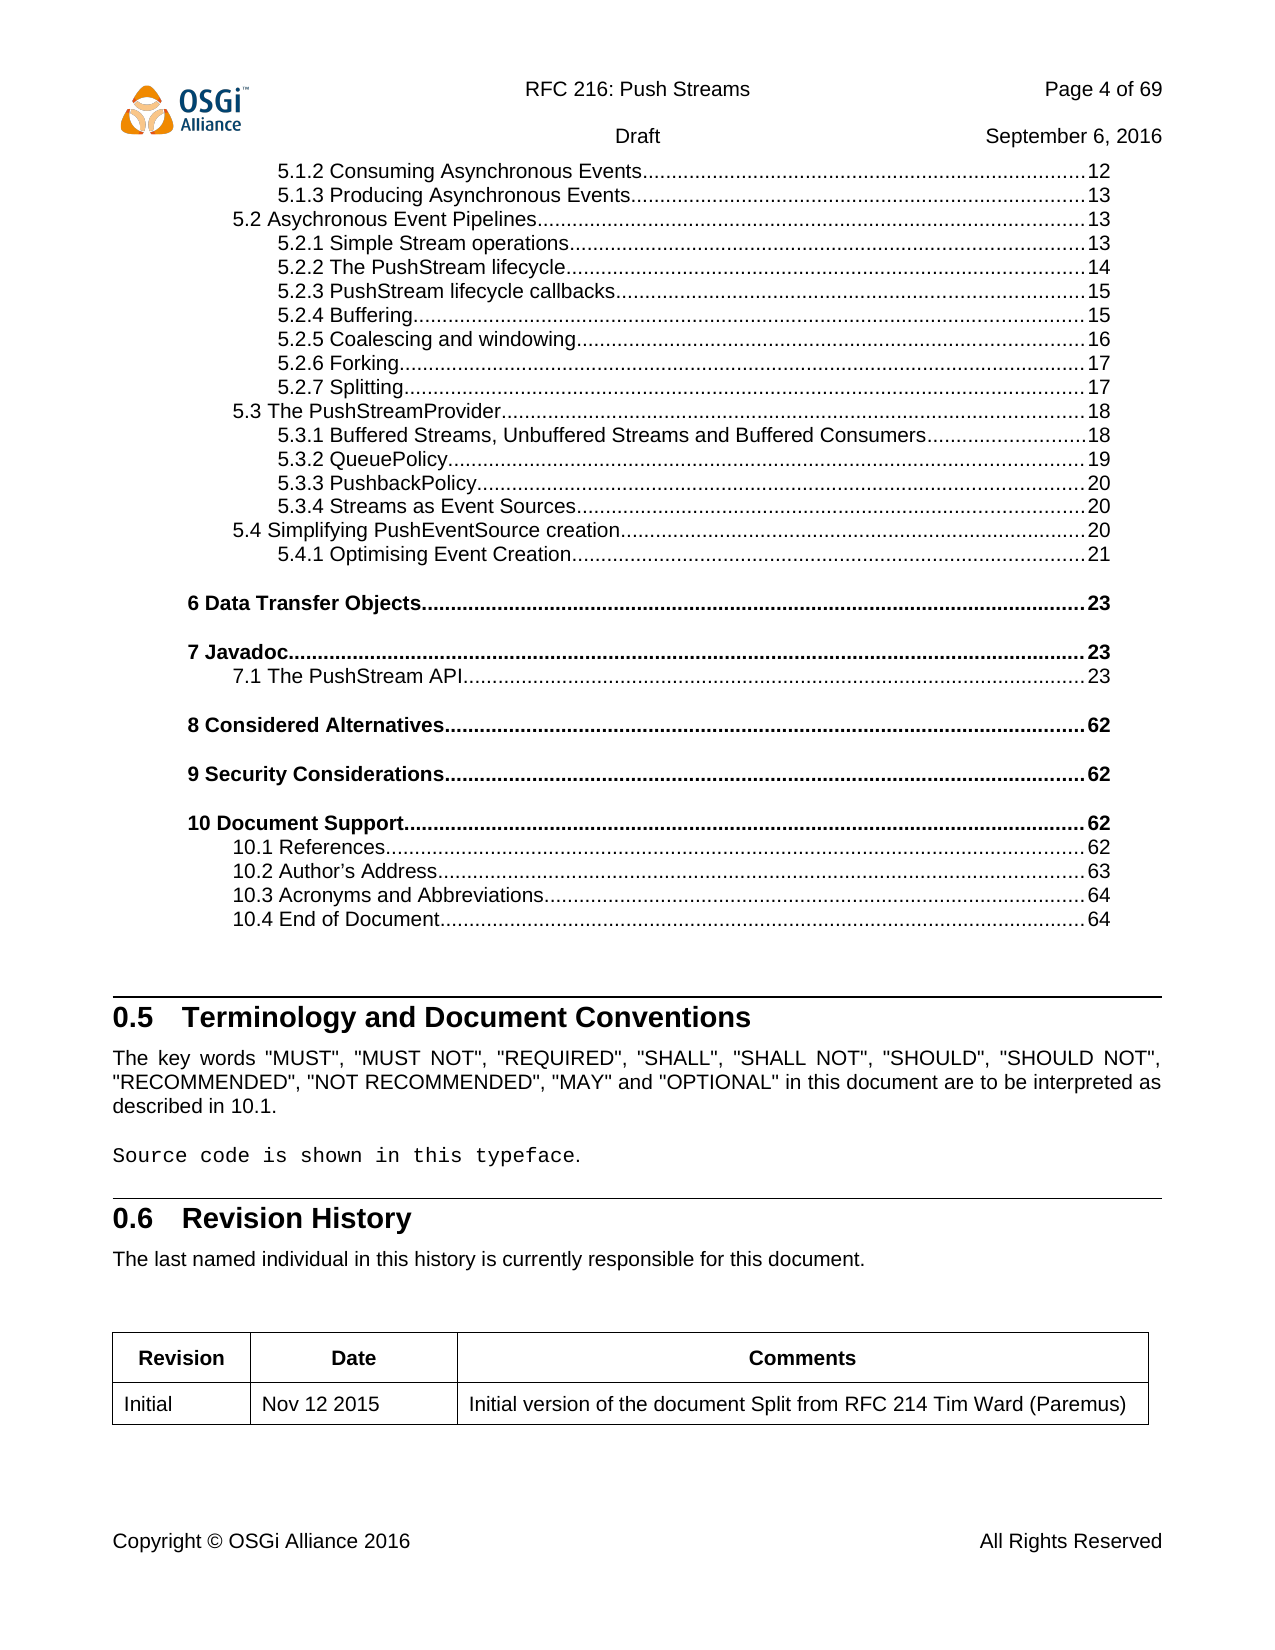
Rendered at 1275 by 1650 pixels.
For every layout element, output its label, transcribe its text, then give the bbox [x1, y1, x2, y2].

text 5.2.4 Buffering 15 [277, 303, 1162, 327]
picture [113, 78, 257, 142]
text 10.2 Author’s Address 63 [232, 859, 1162, 883]
text 8 Considered Alternatives 62 [187, 713, 1162, 737]
text 5.2 Asychronous Event Pipelines 13 [232, 207, 1162, 231]
subtitle Revision History [112, 1199, 1162, 1234]
text 5.2.5 Coalescing and windowing 16 [277, 327, 1162, 351]
text 7 Javadoc 23 [187, 640, 1162, 664]
text 5.4.1 Optimising Event Creation 21 [277, 542, 1162, 566]
table_cell Initial version of the document Split from RFC 214 Tim Ward (Paremus) [458, 1383, 1148, 1424]
text 5.2.7 Splitting 17 [277, 374, 1162, 398]
text The last named individual in this history is currently responsible for this document. [112, 1247, 1162, 1271]
text The key words "MUST", "MUST NOT", "REQUIRED", "SHALL", "SHALL NOT", "SHOULD", "SHOULD NOT", "RECOMMENDED", "NOT RECOMMENDED", "MAY" and "OPTIONAL" in this document are to be interpreted as described in 10.1. [112, 1046, 1162, 1117]
table_header Comments [458, 1333, 1148, 1382]
table_cell Nov 12 2015 [251, 1383, 457, 1424]
text 7.1 The PushStream API 23 [232, 664, 1162, 688]
text 5.2.6 Forking 17 [277, 351, 1162, 374]
table_header Revision [113, 1333, 250, 1382]
text 5.4 Simplifying PushEventSource creation 20 [232, 518, 1162, 542]
text 9 Security Considerations 62 [187, 762, 1162, 786]
text 6 Data Transfer Objects 23 [187, 591, 1162, 615]
text 5.3 The PushStreamProvider 18 [232, 398, 1162, 422]
text 5.1.2 Consuming Asynchronous Events 12 [277, 159, 1162, 183]
text 5.3.3 PushbackPolicy 20 [277, 470, 1162, 494]
text 5.2.1 Simple Stream operations 13 [277, 231, 1162, 255]
table_cell Initial [113, 1383, 250, 1424]
text 5.3.4 Streams as Event Sources 20 [277, 494, 1162, 518]
text 5.2.3 PushStream lifecycle callbacks 15 [277, 279, 1162, 303]
subtitle Terminology and Document Conventions [112, 997, 1162, 1033]
table_header Date [251, 1333, 457, 1382]
text 5.2.2 The PushStream lifecycle 14 [277, 255, 1162, 279]
text 5.3.2 QueuePolicy 19 [277, 446, 1162, 470]
text 5.3.1 Buffered Streams, Unbuffered Streams and Buffered Consumers 18 [277, 422, 1162, 446]
text 10.1 References 62 [232, 835, 1162, 859]
text Source code is shown in this typeface. [112, 1142, 1162, 1168]
text 5.1.3 Producing Asynchronous Events 13 [277, 183, 1162, 207]
text 10.4 End of Document 64 [232, 907, 1162, 931]
text 10.3 Acronyms and Abbreviations 64 [232, 883, 1162, 907]
text 10 Document Support 62 [187, 811, 1162, 835]
